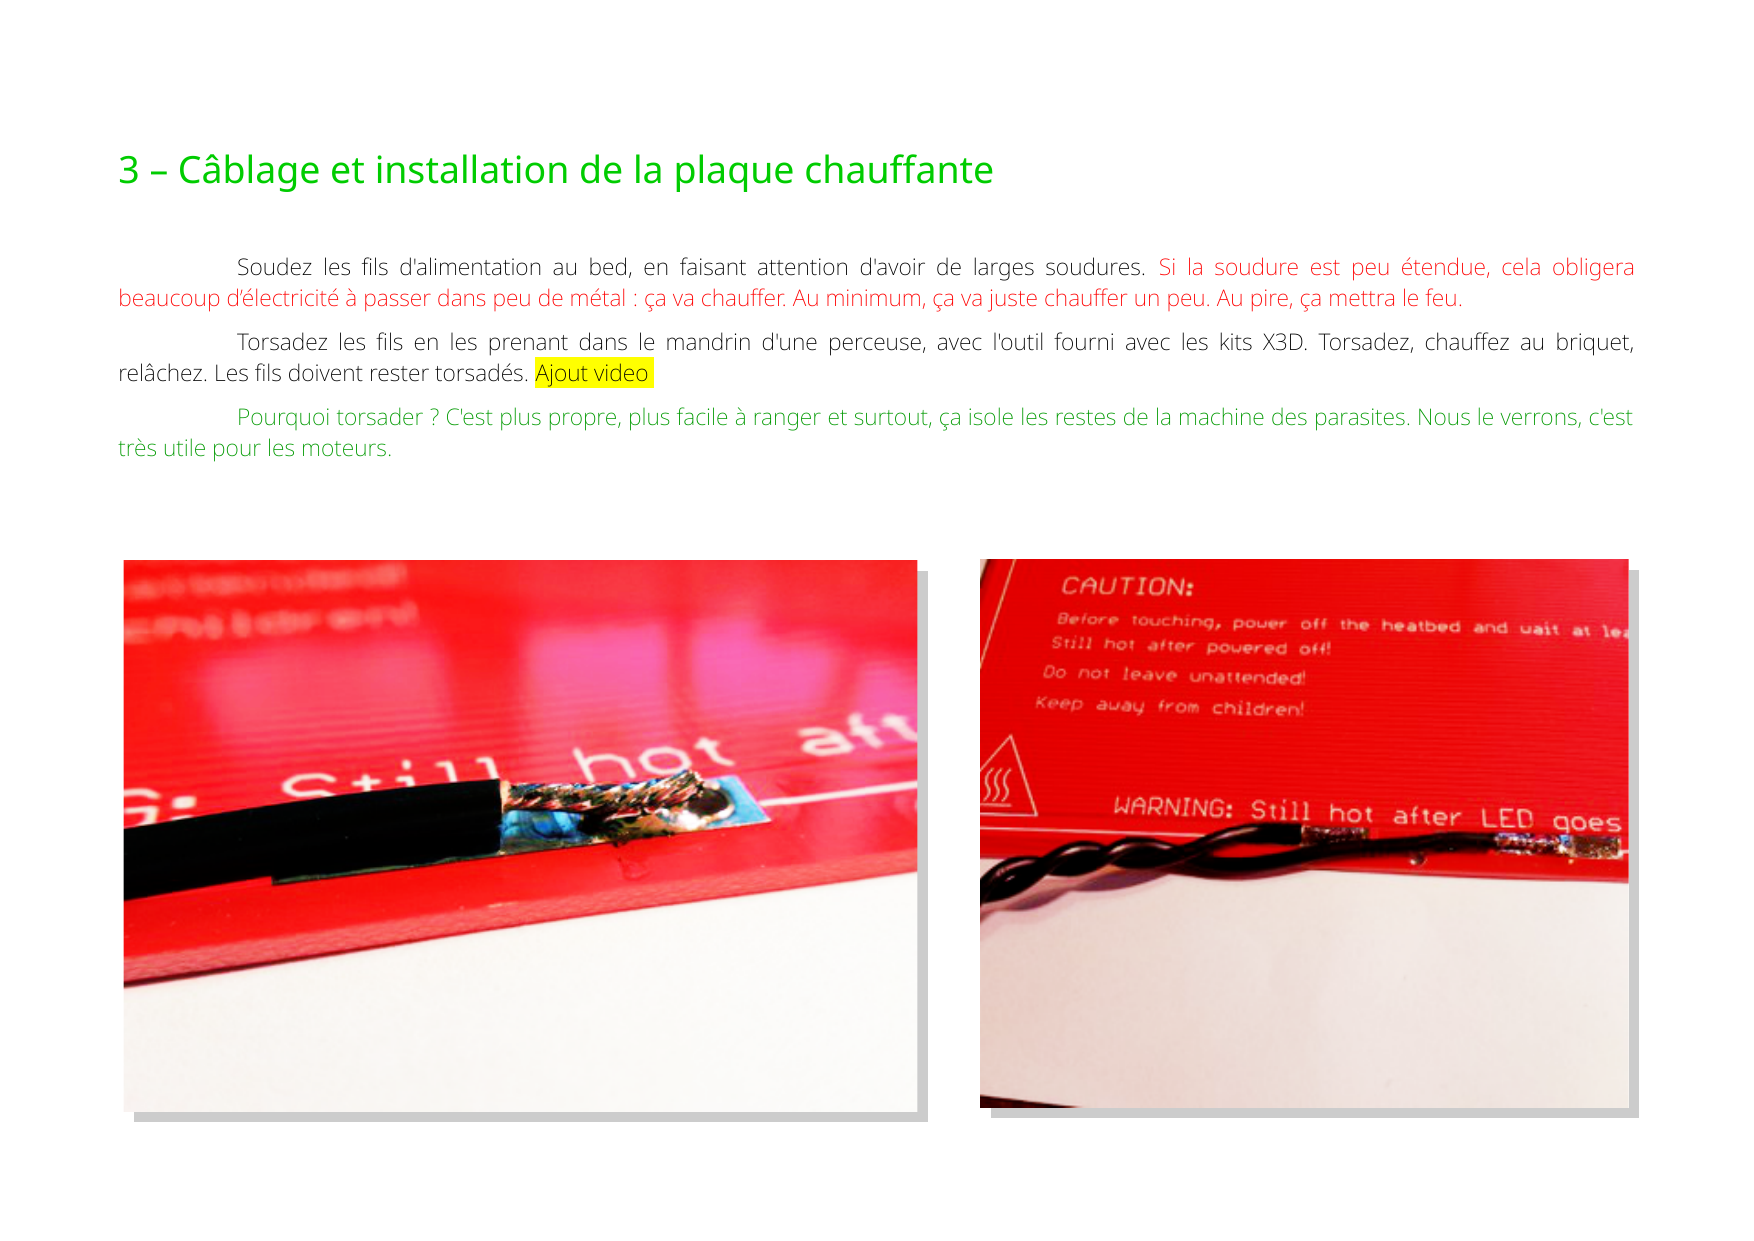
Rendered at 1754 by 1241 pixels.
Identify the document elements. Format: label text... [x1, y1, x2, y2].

subtitle 3 – Câblage et installation de la plaque chauffante [118, 143, 1636, 194]
text Torsadez les fils en les prenant dans le mandrin d'une perceuse, avec l'outil fourni avec les kits X3D. Torsadez, chauffez au briquet, relâchez. Les fils doivent rester torsadés. Ajout video [118, 325, 1636, 388]
picture [980, 559, 1629, 1108]
text Pourquoi torsader ? C'est plus propre, plus facile à ranger et surtout, ça isole les restes de la machine des parasites. Nous le verrons, c'est très utile pour les moteurs. [118, 400, 1636, 463]
text Soudez les fils d'alimentation au bed, en faisant attention d'avoir de larges soudures. Si la soudure est peu étendue, cela obligera beaucoup d’électricité à passer dans peu de métal : ça va chauffer. Au minimum, ça va juste chauffer un peu. Au pire, ça mettra le feu. [118, 250, 1636, 313]
picture [123, 560, 918, 1112]
